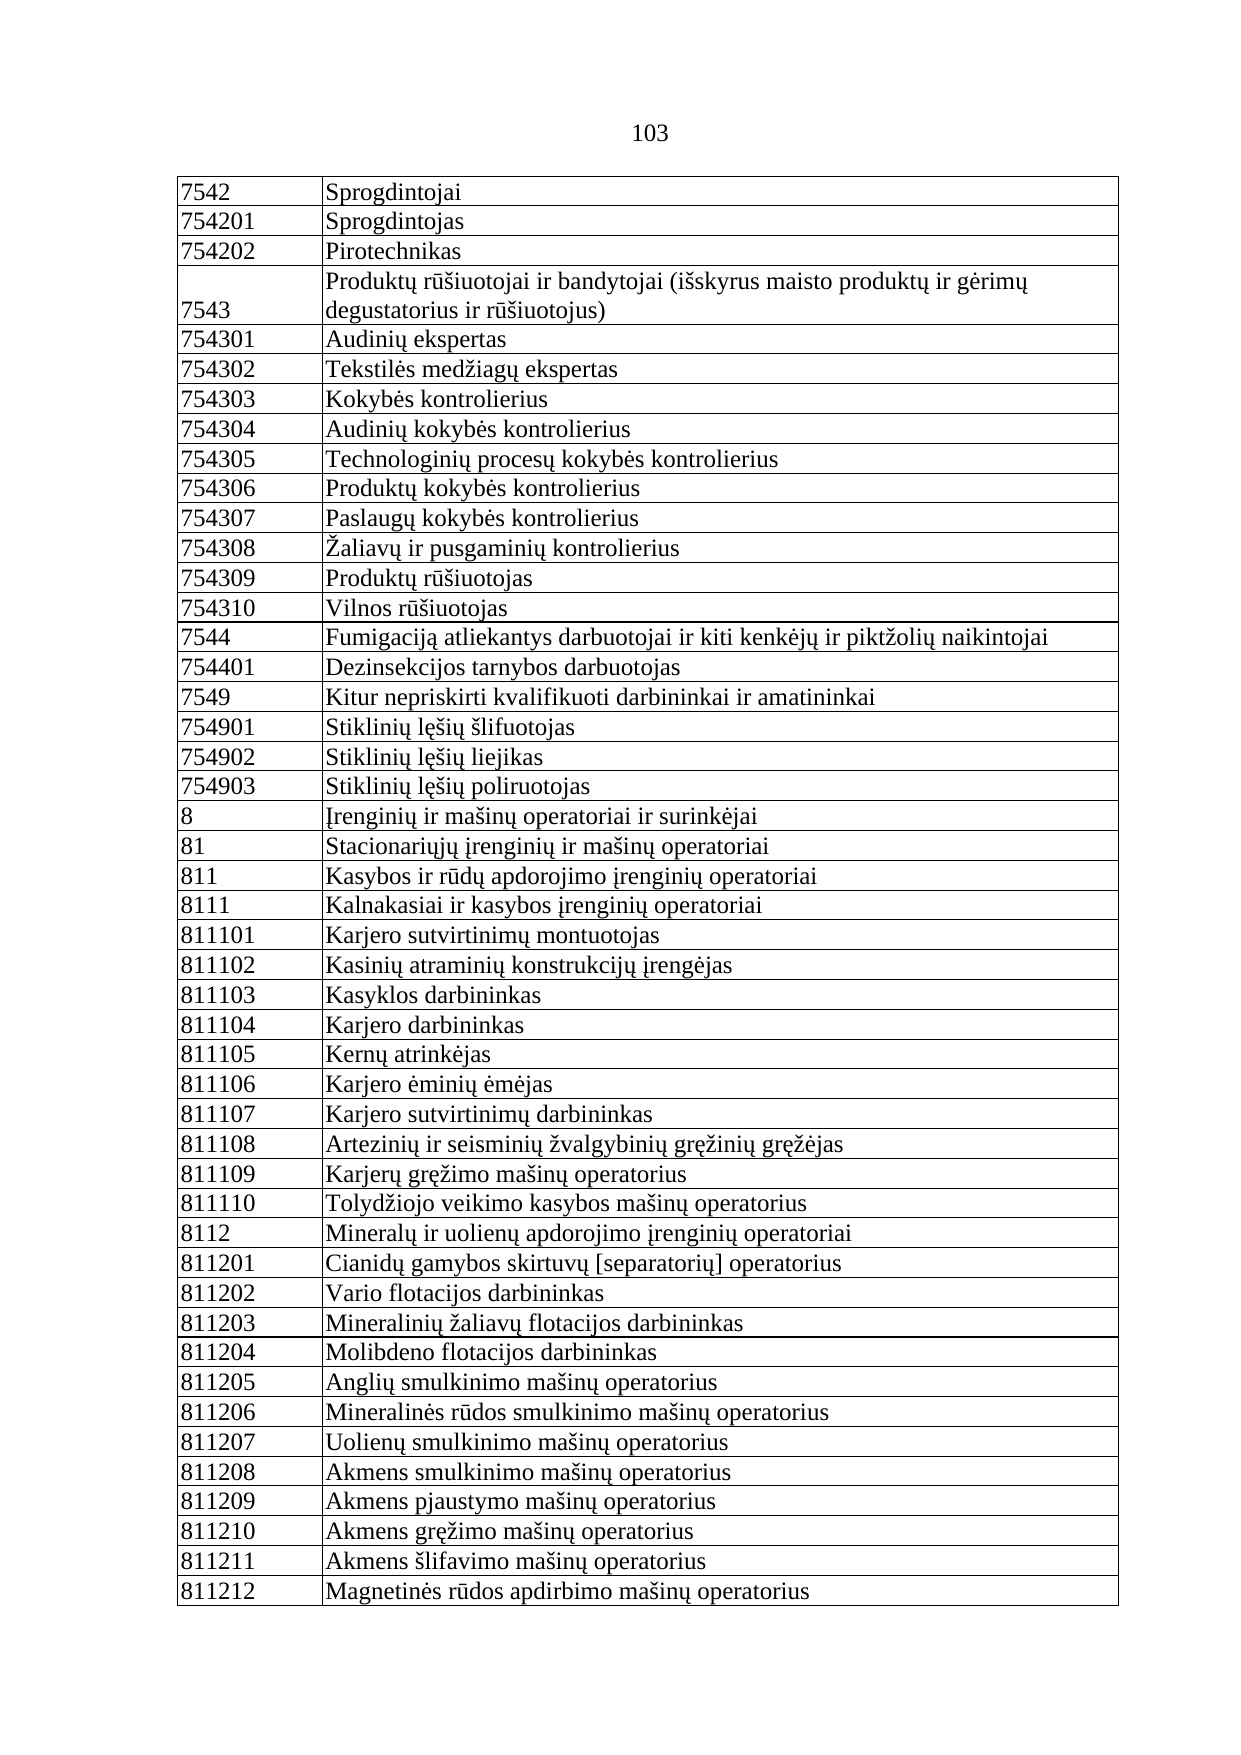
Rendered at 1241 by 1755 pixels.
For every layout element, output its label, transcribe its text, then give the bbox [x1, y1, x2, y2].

table_cell 811206 [178, 1397, 322, 1426]
table_cell 754903 [178, 771, 322, 800]
table_cell 811209 [178, 1486, 322, 1515]
table_cell Vilnos rūšiuotojas [323, 593, 1118, 621]
table_cell Produktų rūšiuotojai ir bandytojai (išskyrus maisto produktų ir gėrimų degustatorius ir rūšiuotojus) [323, 266, 1118, 323]
table_cell Kasybos ir rūdų apdorojimo įrenginių operatoriai [323, 861, 1118, 889]
table_cell 754401 [178, 652, 322, 681]
table_cell Stiklinių lęšių liejikas [323, 742, 1118, 770]
table_cell Stacionariųjų įrenginių ir mašinų operatoriai [323, 831, 1118, 860]
table_cell 811110 [178, 1189, 322, 1217]
table_cell Karjero sutvirtinimų darbininkas [323, 1099, 1118, 1128]
table_cell Pirotechnikas [323, 236, 1118, 265]
table_cell 754305 [178, 444, 322, 472]
table_cell Audinių ekspertas [323, 325, 1118, 353]
table_cell Uolienų smulkinimo mašinų operatorius [323, 1427, 1118, 1456]
table_cell 811 [178, 861, 322, 889]
table_cell Kasinių atraminių konstrukcijų įrengėjas [323, 950, 1118, 979]
table_cell Artezinių ir seisminių žvalgybinių gręžinių gręžėjas [323, 1129, 1118, 1158]
table_cell 754306 [178, 474, 322, 502]
table_cell 811210 [178, 1516, 322, 1545]
table_cell Tekstilės medžiagų ekspertas [323, 354, 1118, 383]
table_cell Stiklinių lęšių poliruotojas [323, 771, 1118, 800]
table_cell 7543 [178, 266, 322, 323]
table_cell 754202 [178, 236, 322, 265]
table_cell 7542 [178, 177, 322, 205]
table_cell 754307 [178, 503, 322, 532]
table_cell Mineralinių žaliavų flotacijos darbininkas [323, 1308, 1118, 1336]
table_cell 754902 [178, 742, 322, 770]
table_cell 811207 [178, 1427, 322, 1456]
table_cell Kokybės kontrolierius [323, 384, 1118, 413]
table_cell 811106 [178, 1069, 322, 1098]
table_cell 811107 [178, 1099, 322, 1128]
table_cell Anglių smulkinimo mašinų operatorius [323, 1367, 1118, 1396]
table_cell Akmens smulkinimo mašinų operatorius [323, 1457, 1118, 1485]
table_cell Molibdeno flotacijos darbininkas [323, 1338, 1118, 1366]
table_cell 811201 [178, 1248, 322, 1277]
table_cell 8111 [178, 891, 322, 919]
table_cell 754310 [178, 593, 322, 621]
table_cell Magnetinės rūdos apdirbimo mašinų operatorius [323, 1576, 1118, 1604]
table_cell Dezinsekcijos tarnybos darbuotojas [323, 652, 1118, 681]
table_cell 754302 [178, 354, 322, 383]
table_cell 8 [178, 801, 322, 830]
table_cell 811203 [178, 1308, 322, 1336]
table_cell 811212 [178, 1576, 322, 1604]
table_cell 811102 [178, 950, 322, 979]
table_cell Kernų atrinkėjas [323, 1040, 1118, 1068]
table_cell Akmens pjaustymo mašinų operatorius [323, 1486, 1118, 1515]
table_cell Cianidų gamybos skirtuvų [separatorių] operatorius [323, 1248, 1118, 1277]
table_cell 811109 [178, 1159, 322, 1187]
table_cell Mineralinės rūdos smulkinimo mašinų operatorius [323, 1397, 1118, 1426]
table_cell Įrenginių ir mašinų operatoriai ir surinkėjai [323, 801, 1118, 830]
table_cell 7544 [178, 623, 322, 651]
table_cell 754301 [178, 325, 322, 353]
table_cell 811108 [178, 1129, 322, 1158]
table_cell 811101 [178, 920, 322, 949]
table_cell 7549 [178, 682, 322, 711]
table_cell Technologinių procesų kokybės kontrolierius [323, 444, 1118, 472]
table_cell Paslaugų kokybės kontrolierius [323, 503, 1118, 532]
table_cell 754304 [178, 414, 322, 443]
table_cell Tolydžiojo veikimo kasybos mašinų operatorius [323, 1189, 1118, 1217]
table_cell Karjerų gręžimo mašinų operatorius [323, 1159, 1118, 1187]
table_cell Mineralų ir uolienų apdorojimo įrenginių operatoriai [323, 1218, 1118, 1247]
table_cell Stiklinių lęšių šlifuotojas [323, 712, 1118, 741]
table_cell Produktų rūšiuotojas [323, 563, 1118, 592]
table_cell Akmens gręžimo mašinų operatorius [323, 1516, 1118, 1545]
table_cell 754901 [178, 712, 322, 741]
table_cell Karjero darbininkas [323, 1010, 1118, 1038]
table_cell 81 [178, 831, 322, 860]
table_cell Kitur nepriskirti kvalifikuoti darbininkai ir amatininkai [323, 682, 1118, 711]
table_cell Kalnakasiai ir kasybos įrenginių operatoriai [323, 891, 1118, 919]
table_cell Karjero sutvirtinimų montuotojas [323, 920, 1118, 949]
table_cell 811202 [178, 1278, 322, 1307]
table_cell Fumigaciją atliekantys darbuotojai ir kiti kenkėjų ir piktžolių naikintojai [323, 623, 1118, 651]
table_cell Vario flotacijos darbininkas [323, 1278, 1118, 1307]
table_cell 754309 [178, 563, 322, 592]
table_cell 811105 [178, 1040, 322, 1068]
table_cell 8112 [178, 1218, 322, 1247]
table_cell Produktų kokybės kontrolierius [323, 474, 1118, 502]
table_cell Žaliavų ir pusgaminių kontrolierius [323, 533, 1118, 562]
table_cell 811211 [178, 1546, 322, 1575]
table_cell 811208 [178, 1457, 322, 1485]
table_cell 754303 [178, 384, 322, 413]
table_cell 811103 [178, 980, 322, 1009]
table_cell 754201 [178, 206, 322, 235]
table_cell Sprogdintojai [323, 177, 1118, 205]
table_cell Sprogdintojas [323, 206, 1118, 235]
table_cell 811104 [178, 1010, 322, 1038]
table_cell 754308 [178, 533, 322, 562]
table_cell Karjero ėminių ėmėjas [323, 1069, 1118, 1098]
table_cell Audinių kokybės kontrolierius [323, 414, 1118, 443]
table_cell 811205 [178, 1367, 322, 1396]
table_cell Akmens šlifavimo mašinų operatorius [323, 1546, 1118, 1575]
table_cell 811204 [178, 1338, 322, 1366]
table_cell Kasyklos darbininkas [323, 980, 1118, 1009]
